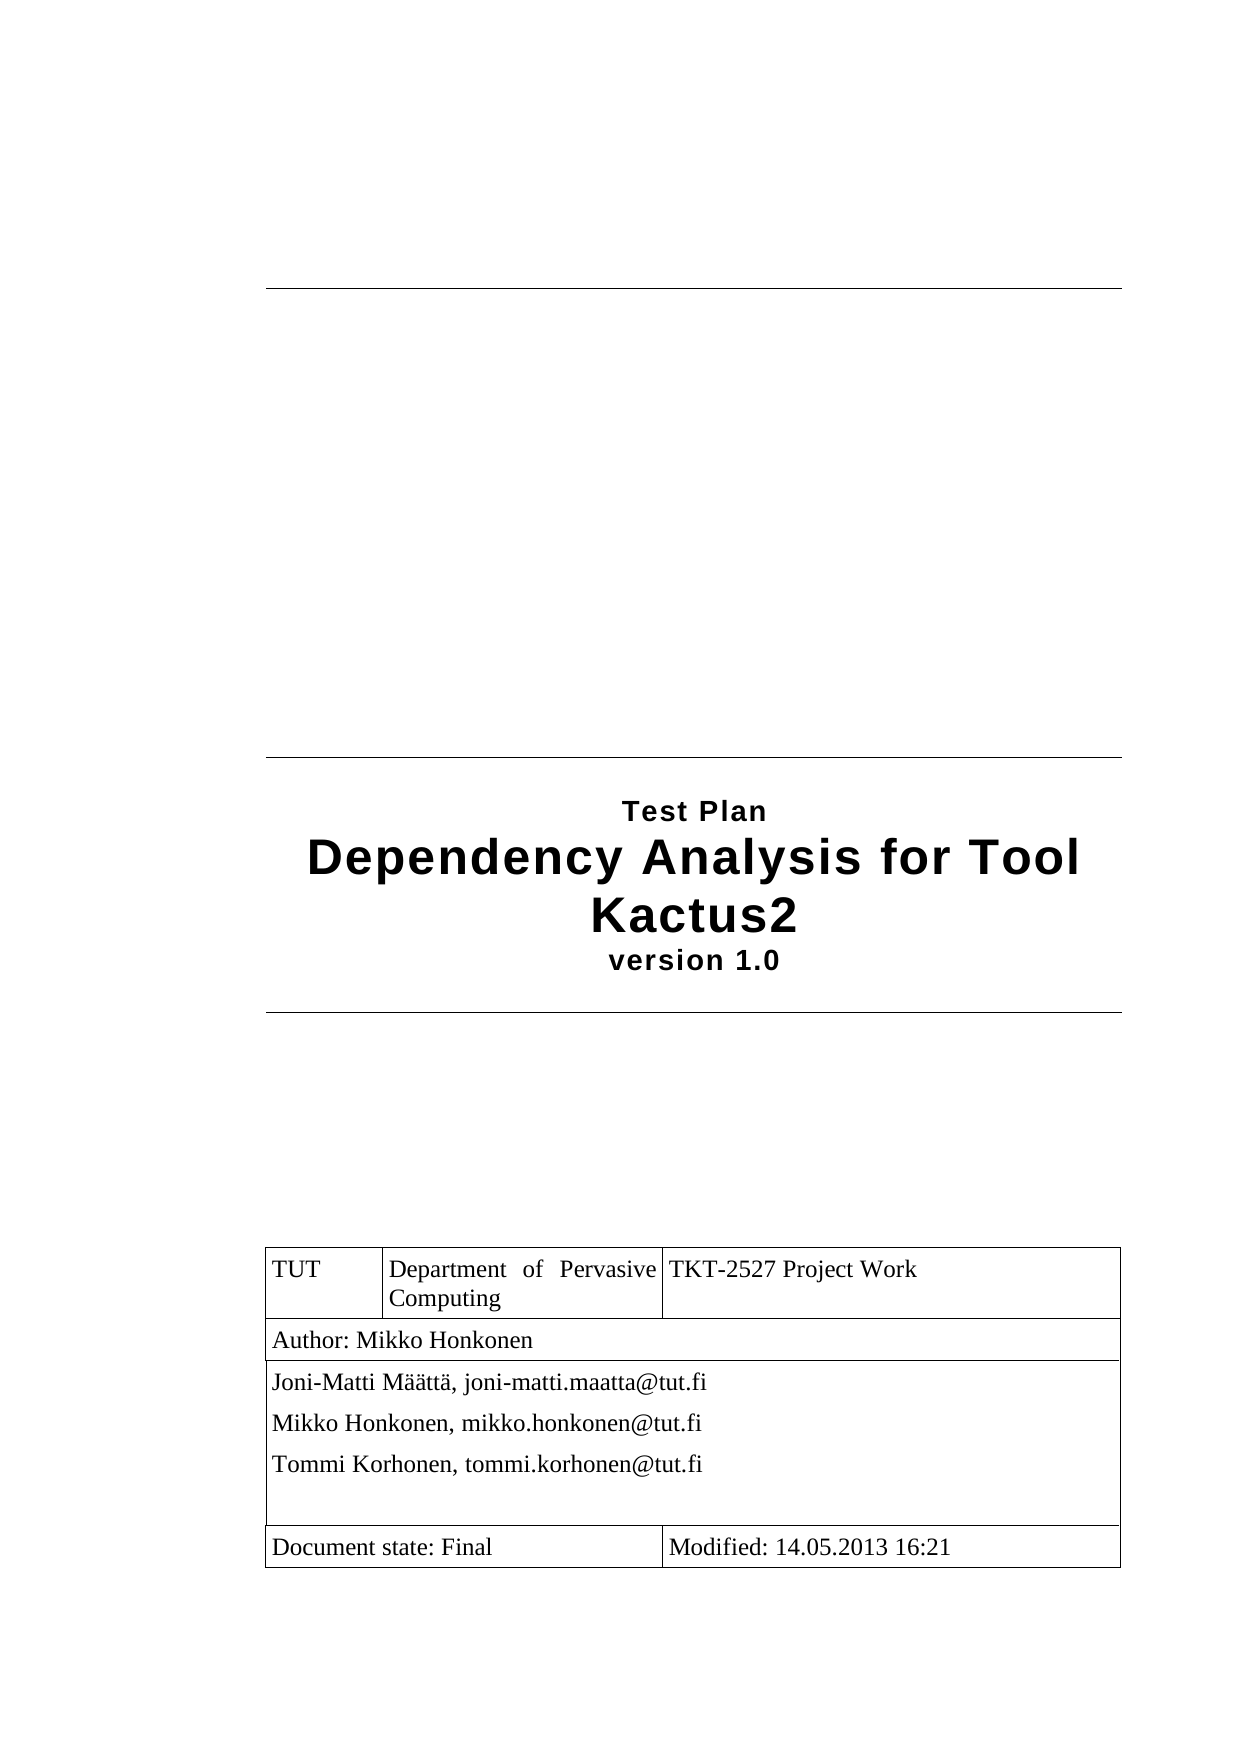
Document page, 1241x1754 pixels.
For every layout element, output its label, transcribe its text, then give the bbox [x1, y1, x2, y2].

list Test Plan [266, 794, 1122, 827]
table_cell Author: Mikko Honkonen [266, 1319, 1120, 1360]
table_header TUT [266, 1248, 382, 1318]
list version 1.0 [266, 942, 1122, 976]
table_cell Mikko Honkonen, mikko.honkonen@tut.fi [267, 1402, 1120, 1443]
table_cell [267, 1484, 1120, 1525]
table_cell Tommi Korhonen, tommi.korhonen@tut.fi [267, 1443, 1120, 1484]
table_cell Joni-Matti Määttä, joni-matti.maatta@tut.fi [267, 1360, 1120, 1402]
table_cell Document state: Final [266, 1526, 662, 1567]
table_cell Modified: 14.05.2013 16:21 [663, 1525, 1120, 1567]
table_header Department of Pervasive Computing [383, 1248, 662, 1318]
table_header TKT-2527 Project Work [663, 1248, 1120, 1318]
list Dependency Analysis for Tool Kactus2 [266, 827, 1122, 942]
